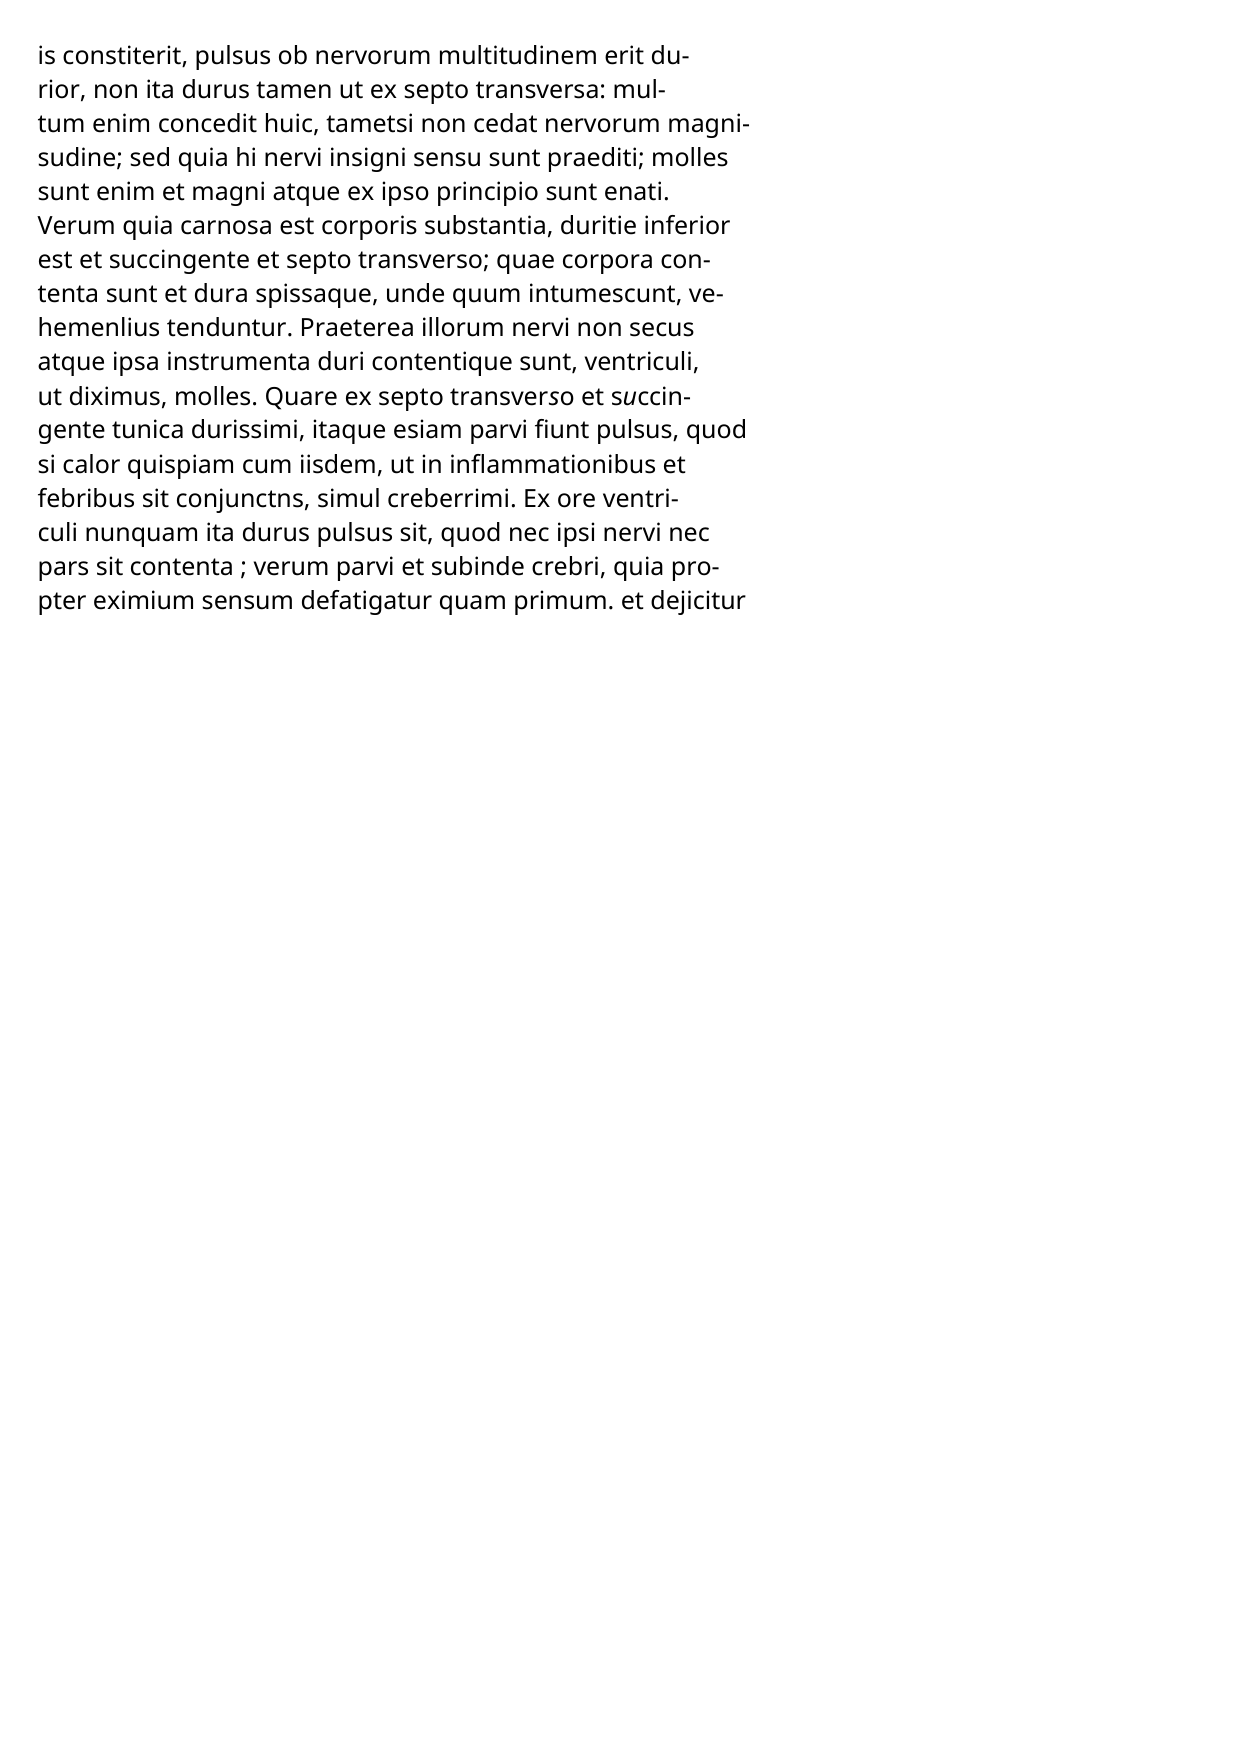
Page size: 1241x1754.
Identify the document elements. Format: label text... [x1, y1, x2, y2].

text is constiterit, pulsus ob nervorum multitudinem erit du- rior, non ita durus tamen ut ex septo transversa: mul- tum enim concedit huic, tametsi non cedat nervorum magni- sudine; sed quia hi nervi insigni sensu sunt praediti; molles sunt enim et magni atque ex ipso principio sunt enati. Verum quia carnosa est corporis substantia, duritie inferior est et succingente et septo transverso; quae corpora con- tenta sunt et dura spissaque, unde quum intumescunt, ve- hemenlius tenduntur. Praeterea illorum nervi non secus atque ipsa instrumenta duri contentique sunt, ventriculi, ut diximus, molles. Quare ex septo transverso et succin- gente tunica durissimi, itaque esiam parvi fiunt pulsus, quod si calor quispiam cum iisdem, ut in inflammationibus et febribus sit conjunctns, simul creberrimi. Ex ore ventri- culi nunquam ita durus pulsus sit, quod nec ipsi nervi nec pars sit contenta ; verum parvi et subinde crebri, quia pro- pter eximium sensum defatigatur quam primum. et dejicitur [37, 37, 1203, 617]
